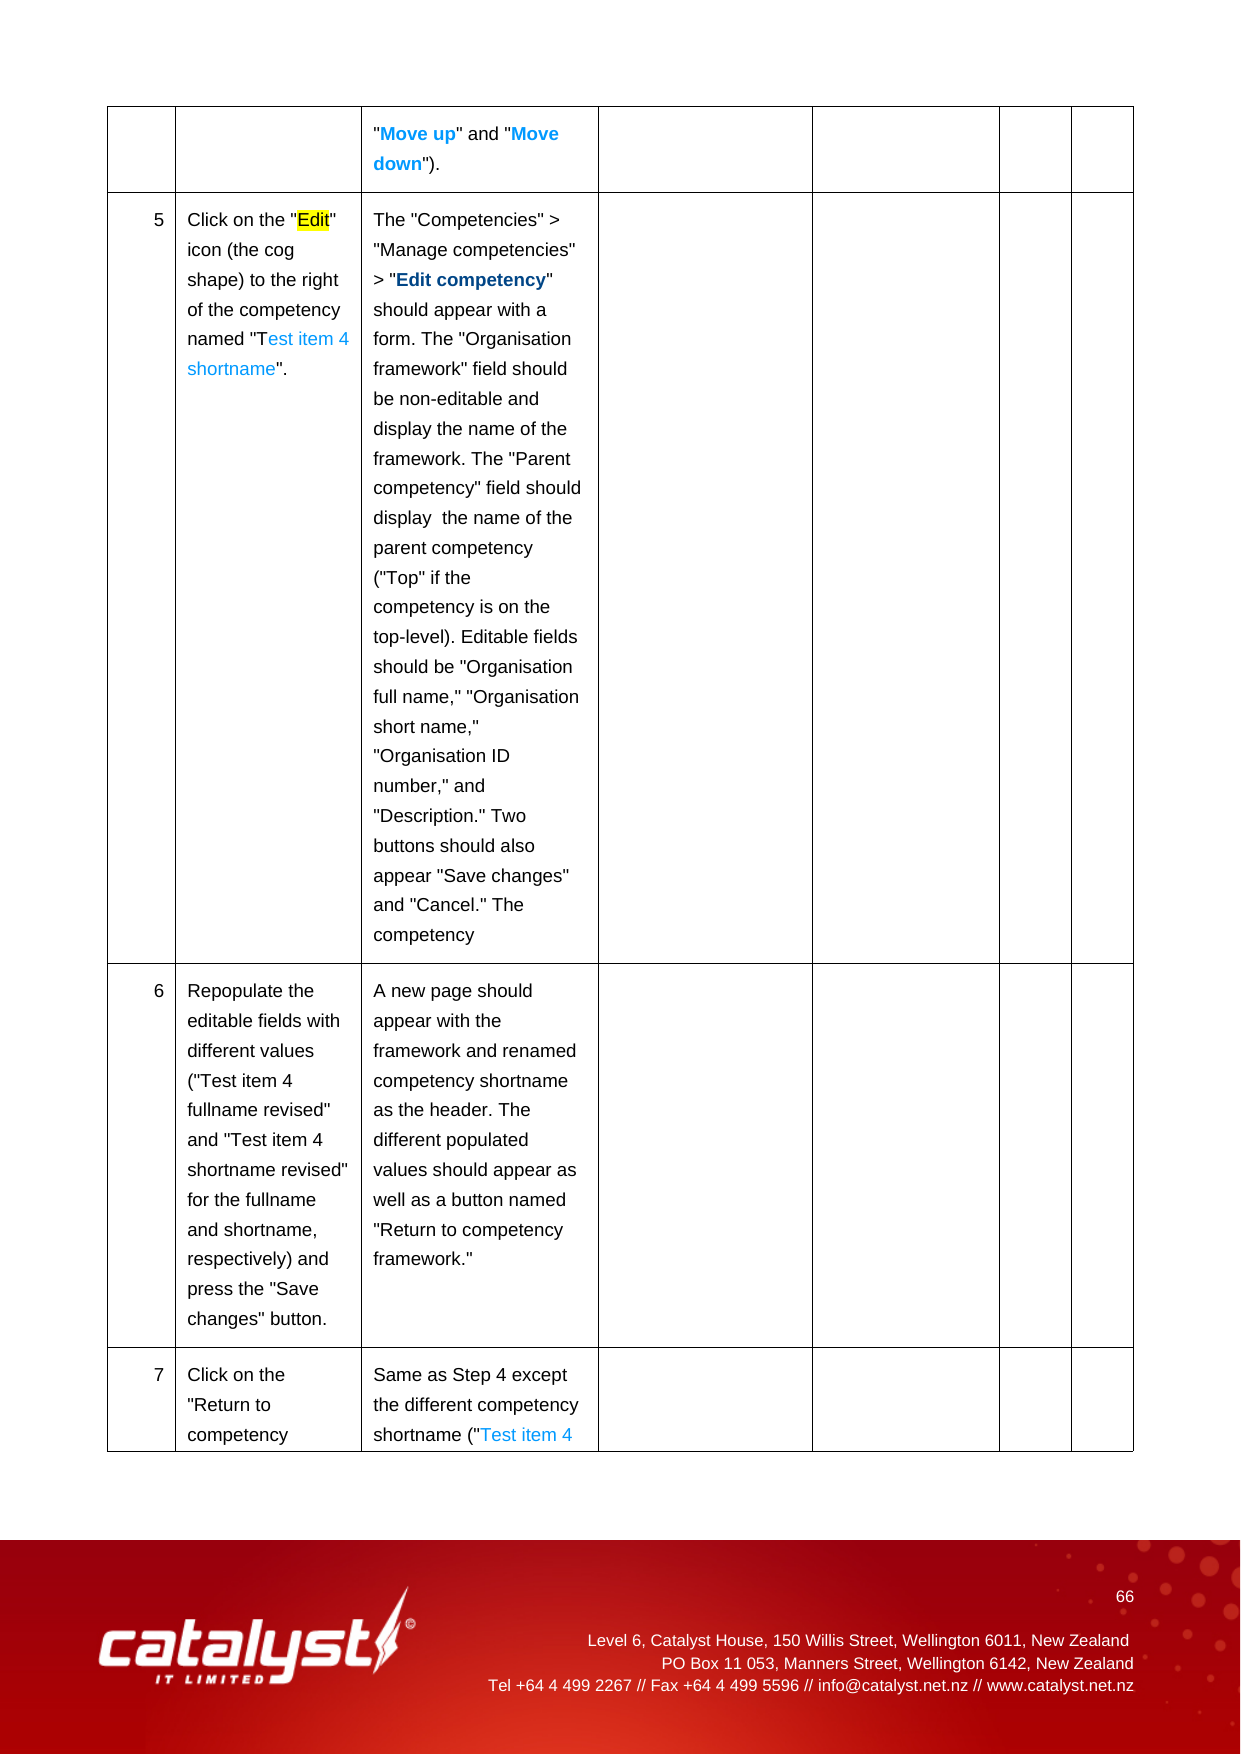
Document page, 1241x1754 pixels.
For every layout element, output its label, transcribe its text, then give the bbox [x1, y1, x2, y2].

table_cell Click on the "Edit" icon (the cog shape) to the right of the competency named "Test item 4 shortname". [176, 193, 361, 963]
table_cell [599, 964, 812, 1347]
table_cell [108, 107, 175, 192]
table_cell "Move up" and "Move down"). [362, 107, 598, 192]
table_cell [813, 193, 999, 963]
table_cell The "Competencies" > "Manage competencies" > "Edit competency" should appear with a form. The "Organisation framework" field should be non-editable and display the name of the framework. The "Parent competency" field should display the name of the parent competency ("Top" if the competency is on the top-level). Editable fields should be "Organisation full name," "Organisation short name," "Organisation ID number," and "Description." Two buttons should also appear "Save changes" and "Cancel." The competency [362, 193, 598, 963]
table_cell 7 [108, 1348, 175, 1451]
table_cell 5 [108, 193, 175, 963]
table_cell [1000, 964, 1071, 1347]
table_cell [1072, 964, 1133, 1347]
table_cell Click on the "Return to competency [176, 1348, 361, 1451]
table_cell [599, 193, 812, 963]
picture [0, 1540, 1241, 1754]
table_cell [1000, 107, 1071, 192]
table_cell [1072, 193, 1133, 963]
table_cell [813, 107, 999, 192]
table_cell [599, 107, 812, 192]
table_cell [813, 964, 999, 1347]
table_cell [1000, 193, 1071, 963]
table_cell [1072, 107, 1133, 192]
table_cell A new page should appear with the framework and renamed competency shortname as the header. The different populated values should appear as well as a button named "Return to competency framework." [362, 964, 598, 1347]
table_cell [1000, 1348, 1071, 1451]
table_cell Same as Step 4 except the different competency shortname ("Test item 4 [362, 1348, 598, 1451]
table_cell [813, 1348, 999, 1451]
table_cell Repopulate the editable fields with different values ("Test item 4 fullname revised" and "Test item 4 shortname revised" for the fullname and shortname, respectively) and press the "Save changes" button. [176, 964, 361, 1347]
table_cell [599, 1348, 812, 1451]
table_cell [1072, 1348, 1133, 1451]
table_cell 6 [108, 964, 175, 1347]
table_cell [176, 107, 361, 192]
